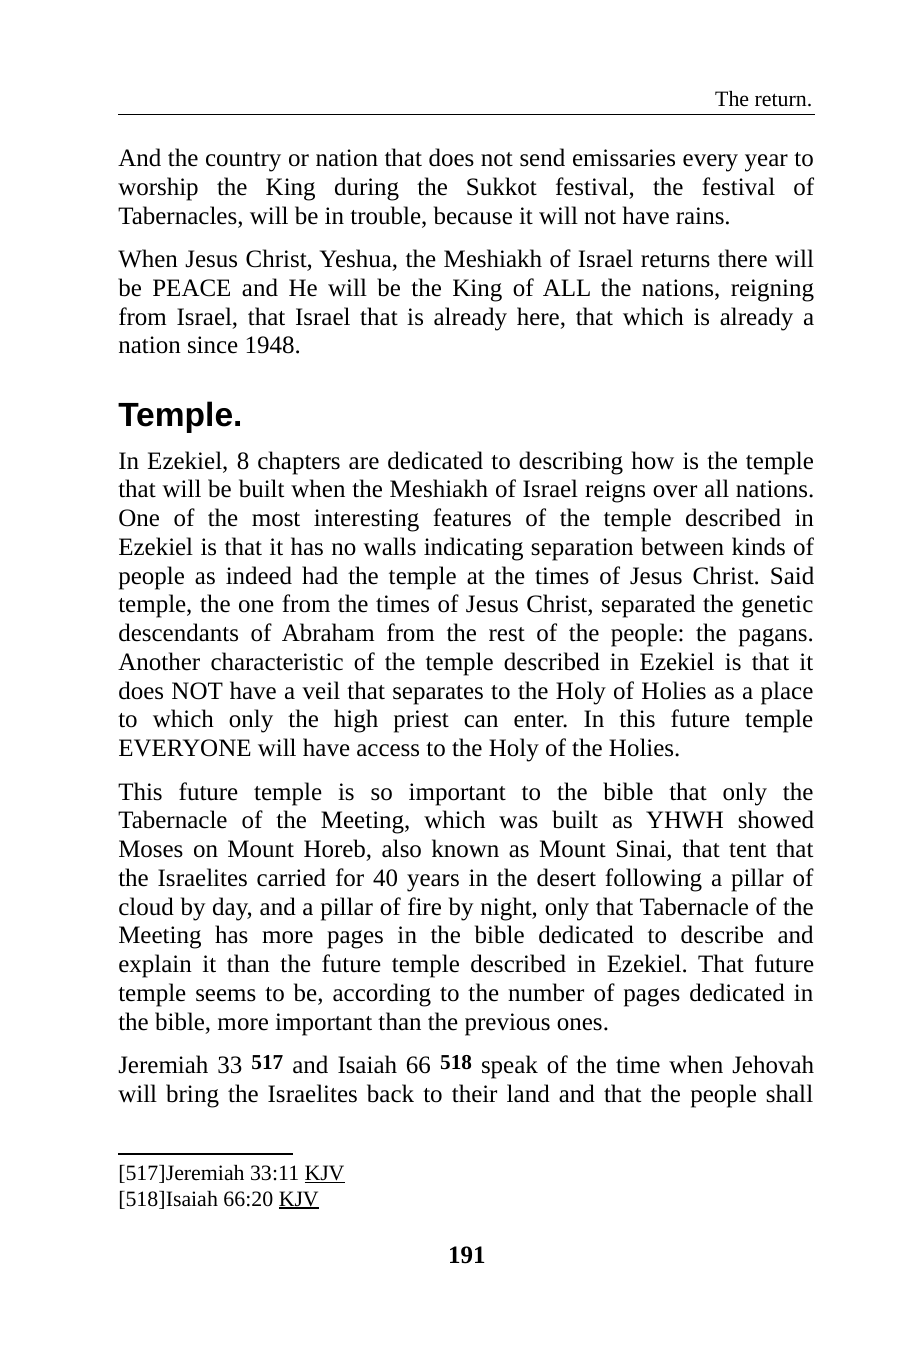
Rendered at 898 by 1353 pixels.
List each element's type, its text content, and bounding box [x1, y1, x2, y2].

subtitle Temple. [118, 394, 815, 433]
text This future temple is so important to the bible that only the Tabernacle of the Meeting, which was built as YHWH showed Moses on Mount Horeb, also known as Mount Sinai, that tent that the Israelites carried for 40 years in the desert following a pillar of cloud by day, and a pillar of fire by night, only that Tabernacle of the Meeting has more pages in the bible dedicated to describe and explain it than the future temple described in Ezekiel. That future temple seems to be, according to the number of pages dedicated in the bible, more important than the previous ones. [118, 777, 815, 1035]
text Jeremiah 33:11 KJV [118, 1160, 815, 1186]
text And the country or nation that does not send emissaries every year to worship the King during the Sukkot festival, the festival of Tabernacles, will be in trouble, because it will not have rains. [118, 143, 815, 229]
text When Jesus Christ, Yeshua, the Meshiakh of Israel returns there will be PEACE and He will be the King of ALL the nations, reigning from Israel, that Israel that is already here, that which is already a nation since 1948. [118, 244, 815, 359]
text In Ezekiel, 8 chapters are dedicated to describing how is the temple that will be built when the Meshiakh of Israel reigns over all nations. One of the most interesting features of the temple described in Ezekiel is that it has no walls indicating separation between kinds of people as indeed had the temple at the times of Jesus Christ. Said temple, the one from the times of Jesus Christ, separated the genetic descendants of Abraham from the rest of the people: the pagans. Another characteristic of the temple described in Ezekiel is that it does NOT have a veil that separates to the Holy of Holies as a place to which only the high priest can enter. In this future temple EVERYONE will have access to the Holy of the Holies. [118, 446, 815, 762]
text Isaiah 66:20 KJV [118, 1186, 815, 1211]
text Jeremiah 33 and Isaiah 66 speak of the time when Jehovah will bring the Israelites back to their land and that the people shall [118, 1050, 815, 1107]
